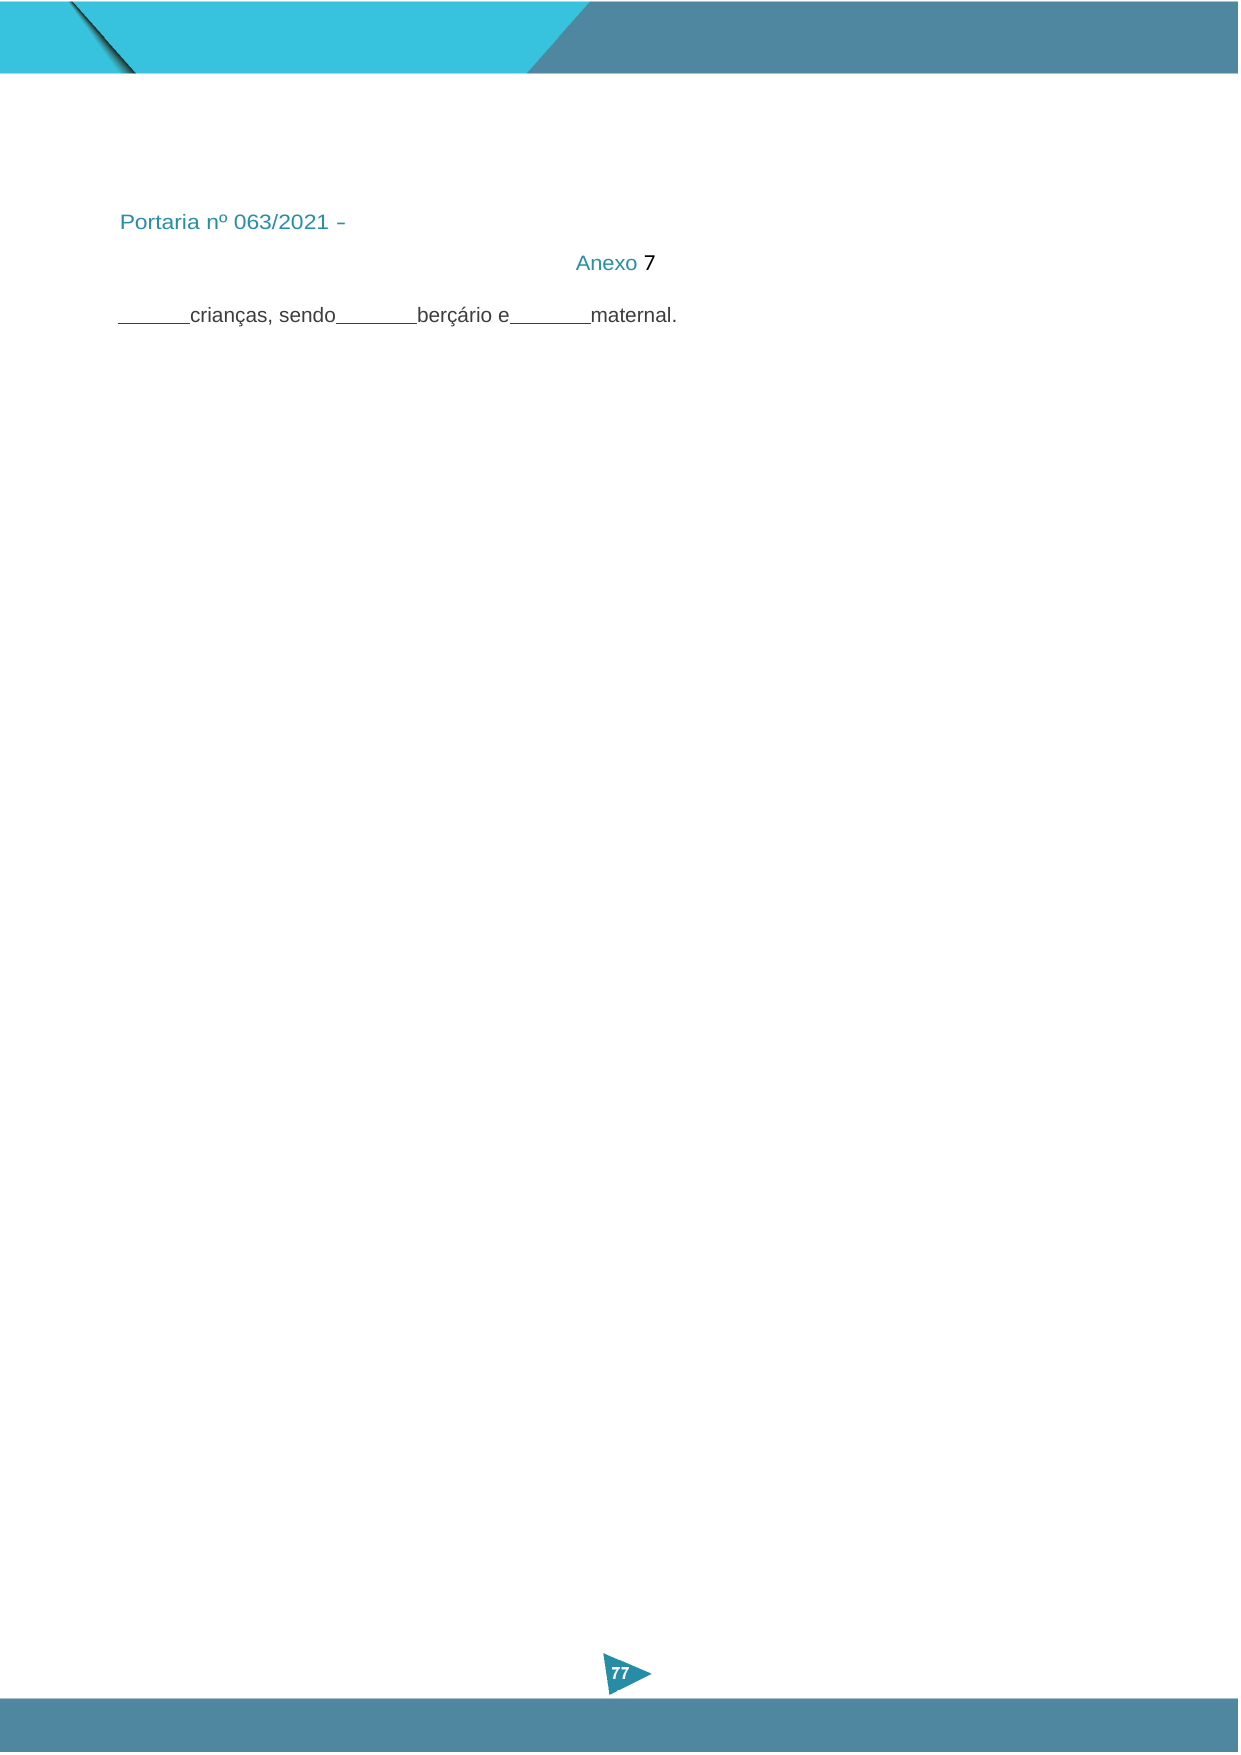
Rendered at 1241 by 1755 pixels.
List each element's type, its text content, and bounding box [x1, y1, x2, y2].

text crianças, sendo berçário e maternal. [117, 302, 1241, 326]
